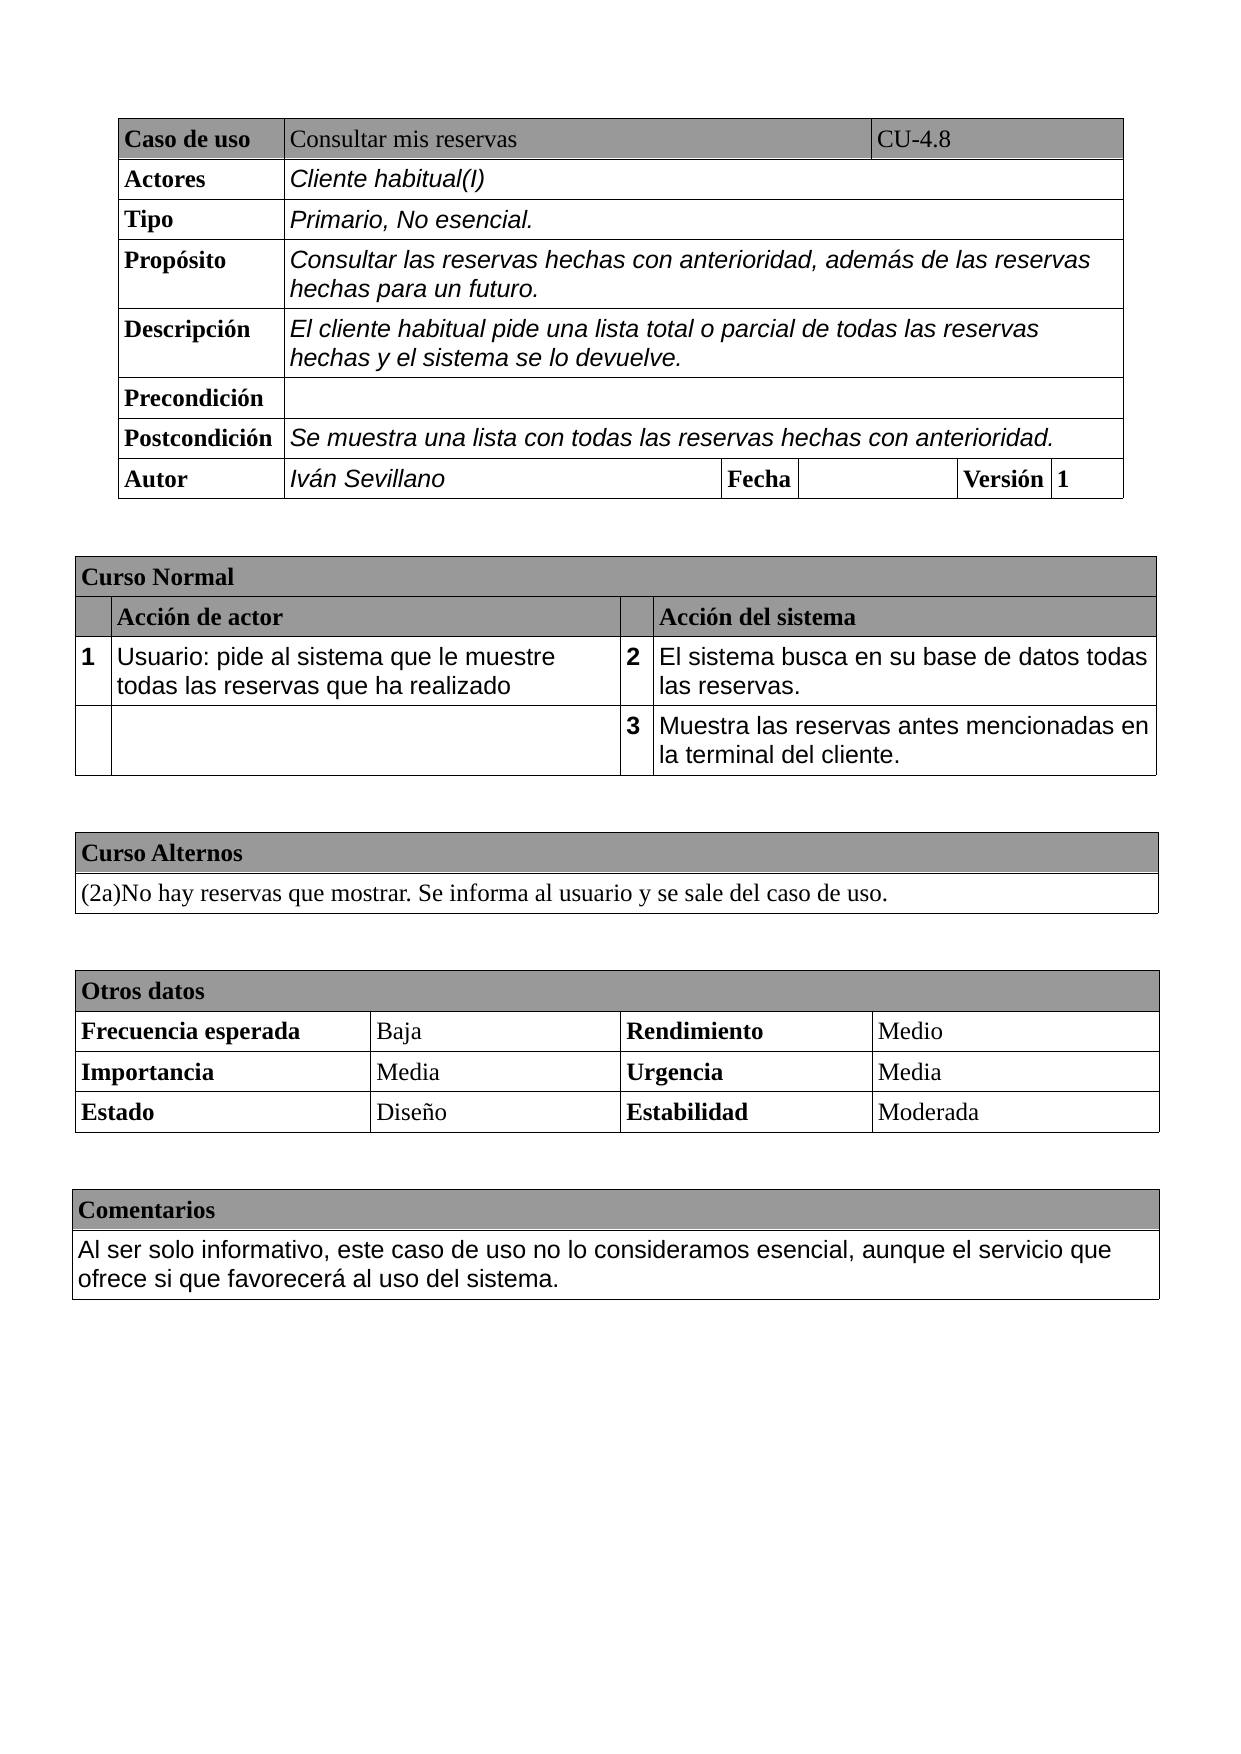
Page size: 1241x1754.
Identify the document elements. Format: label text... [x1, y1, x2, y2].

table_cell Cliente habitual(I) [285, 160, 1123, 199]
table_cell Muestra las reservas antes mencionadas en la terminal del cliente. [654, 706, 1156, 774]
table_cell Moderada [873, 1092, 1159, 1132]
table_cell 1 [1052, 459, 1123, 498]
table_cell 2 [621, 637, 653, 705]
table_cell [799, 459, 957, 498]
table_cell Medio [873, 1012, 1159, 1051]
table_cell El cliente habitual pide una lista total o parcial de todas las reservas hechas y el sistema se lo devuelve. [285, 309, 1123, 377]
table_cell Al ser solo informativo, este caso de uso no lo consideramos esencial, aunque el servicio que ofrece si que favorecerá al uso del sistema. [73, 1231, 1159, 1298]
table_cell El sistema busca en su base de datos todas las reservas. [654, 637, 1156, 705]
table_cell Media [873, 1052, 1159, 1091]
table_cell (2a)No hay reservas que mostrar. Se informa al usuario y se sale del caso de uso. [76, 874, 1158, 913]
table_cell Primario, No esencial. [285, 200, 1123, 239]
table_cell Diseño [371, 1092, 620, 1132]
table_cell [76, 706, 111, 774]
table_cell 1 [76, 637, 111, 705]
table_cell Baja [371, 1012, 620, 1051]
table_cell Tipo [119, 200, 284, 239]
table_header Otros datos [76, 971, 1159, 1011]
table_cell Fecha [722, 459, 798, 498]
table_cell Precondición [119, 378, 284, 417]
table_cell Propósito [119, 240, 284, 308]
table_header Consultar mis reservas [285, 119, 871, 158]
table_cell Iván Sevillano [285, 459, 721, 498]
table_cell 3 [621, 706, 653, 774]
table_cell Consultar las reservas hechas con anterioridad, además de las reservas hechas para un futuro. [285, 240, 1123, 308]
table_header Curso Alternos [76, 833, 1158, 872]
table_cell [621, 597, 653, 636]
table_header CU-4.8 [872, 119, 1123, 158]
table_header Caso de uso [119, 119, 284, 158]
table_cell Acción de actor [112, 597, 620, 636]
table_cell Autor [119, 459, 284, 498]
table_cell [76, 597, 111, 636]
table_cell Rendimiento [621, 1012, 872, 1051]
table_cell Usuario: pide al sistema que le muestre todas las reservas que ha realizado [112, 637, 620, 705]
table_cell Media [371, 1052, 620, 1091]
table_cell Se muestra una lista con todas las reservas hechas con anterioridad. [285, 419, 1123, 458]
table_cell [112, 706, 620, 774]
table_cell Urgencia [621, 1052, 872, 1091]
table_header Curso Normal [76, 557, 1156, 596]
table_cell Descripción [119, 309, 284, 377]
table_cell Estabilidad [621, 1092, 872, 1132]
table_cell Actores [119, 160, 284, 199]
table_cell Estado [76, 1092, 370, 1132]
table_cell [285, 378, 1123, 417]
table_cell Versión [958, 459, 1051, 498]
table_cell Importancia [76, 1052, 370, 1091]
table_cell Frecuencia esperada [76, 1012, 370, 1051]
table_cell Postcondición [119, 419, 284, 458]
table_header Comentarios [73, 1190, 1159, 1229]
table_cell Acción del sistema [654, 597, 1156, 636]
